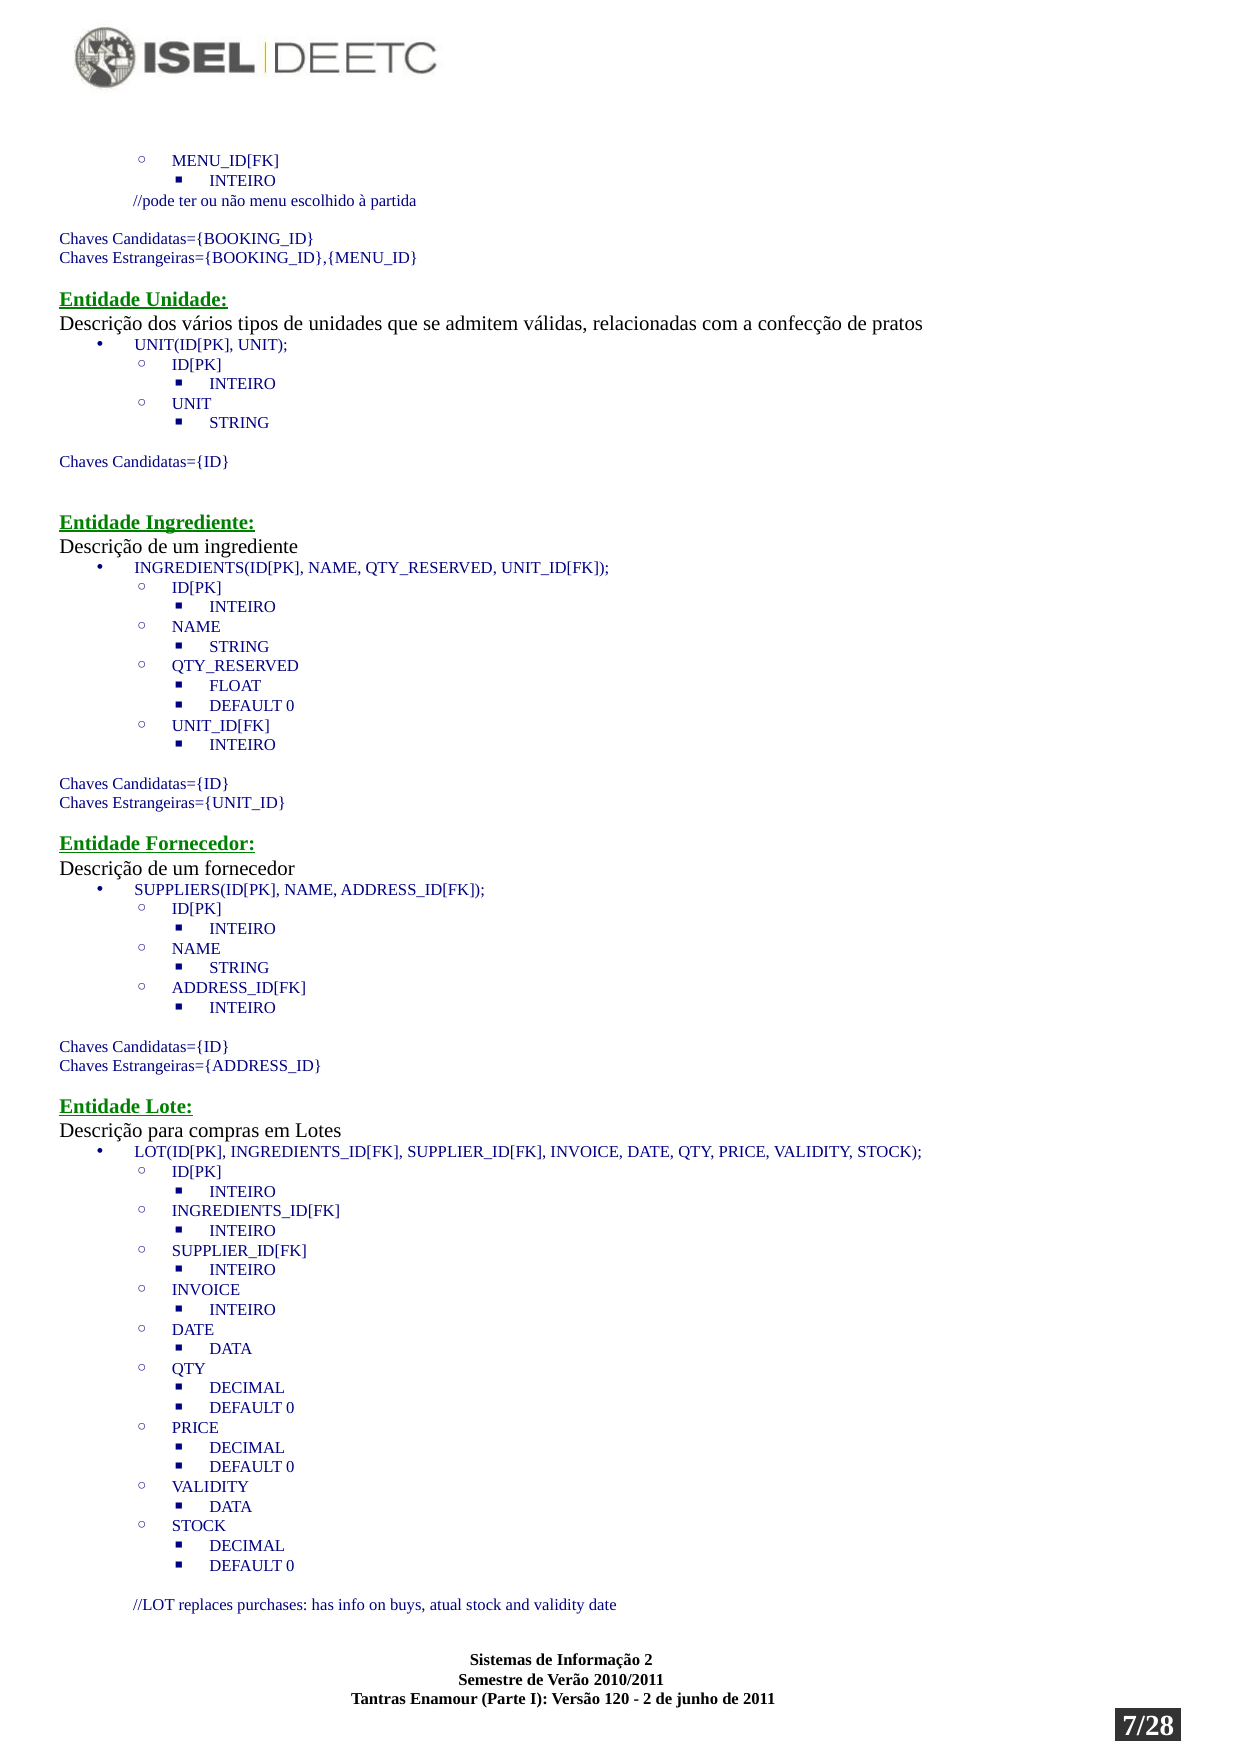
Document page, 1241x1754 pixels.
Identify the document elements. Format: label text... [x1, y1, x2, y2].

list QTY_RESERVED [134, 656, 1181, 676]
list INTEIRO [172, 597, 1181, 617]
list INTEIRO [172, 1181, 1181, 1201]
list INTEIRO [172, 171, 1181, 191]
text Descrição de um ingrediente [59, 534, 1181, 558]
list INVOICE [134, 1280, 1181, 1299]
list ID[PK] [134, 899, 1181, 919]
text Entidade Unidade: [59, 286, 1181, 311]
list STRING [172, 958, 1181, 978]
text //pode ter ou não menu escolhido à partida [59, 191, 1181, 210]
list DATA [172, 1496, 1181, 1516]
text Entidade Fornecedor: [59, 831, 1181, 855]
text Chaves Estrangeiras={BOOKING_ID},{MENU_ID} [59, 248, 1181, 267]
text Entidade Lote: [59, 1094, 1181, 1118]
text Descrição para compras em Lotes [59, 1118, 1181, 1142]
text Chaves Candidatas={ID} [59, 452, 1181, 471]
list FLOAT [172, 676, 1181, 696]
list STRING [172, 413, 1181, 433]
text Entidade Ingrediente: [59, 510, 1181, 534]
list DEFAULT 0 [172, 1457, 1181, 1477]
list QTY [134, 1359, 1181, 1378]
list NAME [134, 617, 1181, 637]
list DEFAULT 0 [172, 1556, 1181, 1575]
text Chaves Estrangeiras={UNIT_ID} [59, 793, 1181, 812]
list ID[PK] [134, 354, 1181, 374]
list STRING [172, 637, 1181, 656]
text Chaves Candidatas={BOOKING_ID} [59, 229, 1181, 248]
list INTEIRO [172, 1299, 1181, 1319]
text Chaves Candidatas={ID} [59, 774, 1181, 793]
text Descrição de um fornecedor [59, 855, 1181, 879]
list INTEIRO [172, 998, 1181, 1017]
list INTEIRO [172, 374, 1181, 394]
list INTEIRO [172, 735, 1181, 755]
list ID[PK] [134, 1162, 1181, 1181]
list VALIDITY [134, 1477, 1181, 1496]
text Descrição dos vários tipos de unidades que se admitem válidas, relacionadas com a confecção de pratos [59, 311, 1181, 334]
picture [65, 12, 467, 113]
list PRICE [134, 1418, 1181, 1437]
list DECIMAL [172, 1378, 1181, 1398]
text Chaves Estrangeiras={ADDRESS_ID} [59, 1056, 1181, 1075]
list DECIMAL [172, 1536, 1181, 1556]
list MENU_ID[FK] [134, 151, 1181, 171]
list LOT(ID[PK], INGREDIENTS_ID[FK], SUPPLIER_ID[FK], INVOICE, DATE, QTY, PRICE, VALIDITY, STOCK); [97, 1142, 1181, 1162]
list STOCK [134, 1516, 1181, 1536]
list NAME [134, 938, 1181, 958]
list SUPPLIERS(ID[PK], NAME, ADDRESS_ID[FK]); [97, 879, 1181, 899]
list DATA [172, 1339, 1181, 1359]
list DATE [134, 1319, 1181, 1339]
list INTEIRO [172, 919, 1181, 938]
list DECIMAL [172, 1437, 1181, 1457]
list UNIT(ID[PK], UNIT); [97, 334, 1181, 354]
list ADDRESS_ID[FK] [134, 978, 1181, 998]
text Chaves Candidatas={ID} [59, 1036, 1181, 1056]
list INTEIRO [172, 1260, 1181, 1280]
list INGREDIENTS(ID[PK], NAME, QTY_RESERVED, UNIT_ID[FK]); [97, 558, 1181, 577]
list INTEIRO [172, 1221, 1181, 1241]
list UNIT_ID[FK] [134, 715, 1181, 735]
list ID[PK] [134, 577, 1181, 597]
list DEFAULT 0 [172, 1398, 1181, 1418]
list INGREDIENTS_ID[FK] [134, 1201, 1181, 1221]
list SUPPLIER_ID[FK] [134, 1241, 1181, 1260]
list DEFAULT 0 [172, 696, 1181, 715]
list UNIT [134, 394, 1181, 413]
text //LOT replaces purchases: has info on buys, atual stock and validity date [59, 1594, 1181, 1613]
